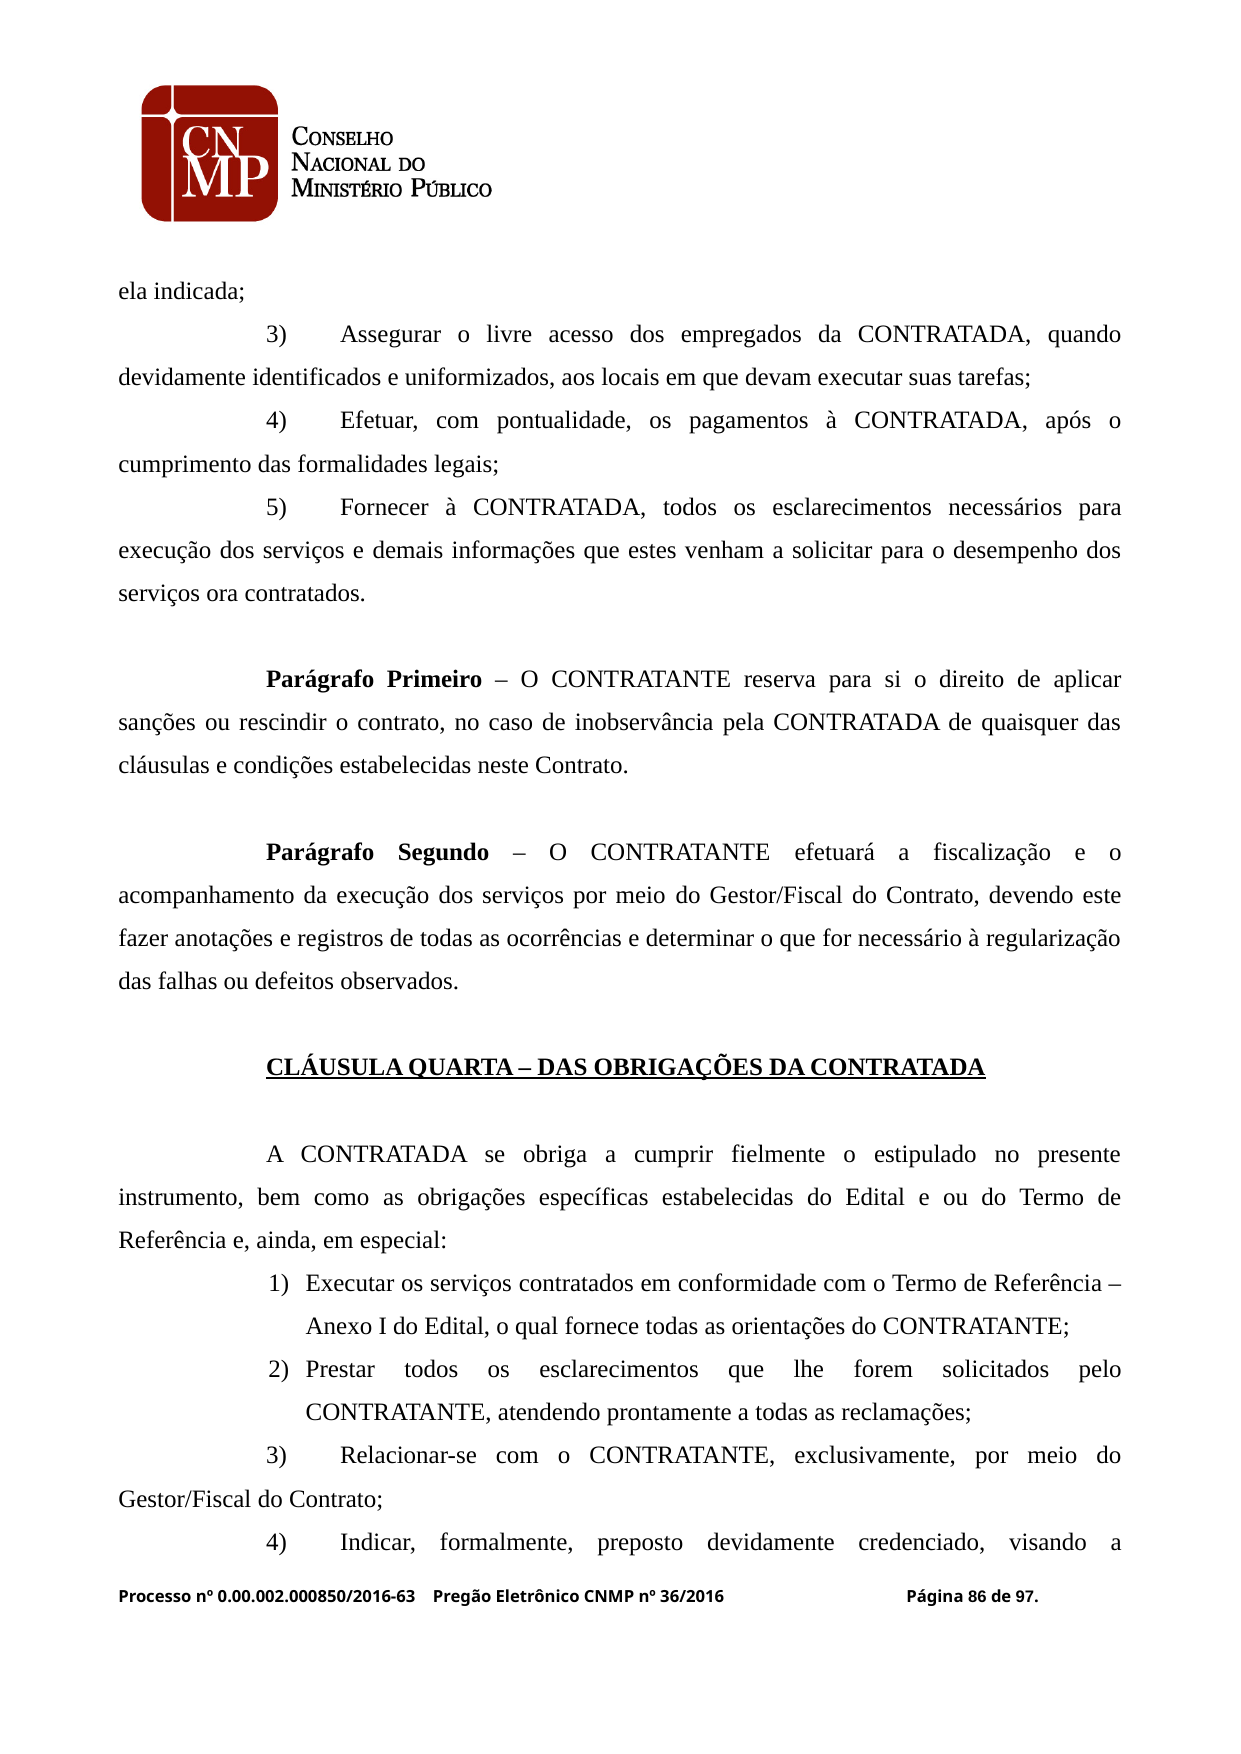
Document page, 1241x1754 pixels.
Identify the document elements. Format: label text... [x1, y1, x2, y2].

list ela indicada; [118, 276, 1122, 305]
list Indicar, formalmente, preposto devidamente credenciado, visando a [118, 1527, 1122, 1556]
text CLÁUSULA QUARTA – DAS OBRIGAÇÕES DA CONTRATADA [118, 1052, 1122, 1081]
list Efetuar, com pontualidade, os pagamentos à CONTRATADA, após o cumprimento das formalidades legais; [118, 406, 1122, 477]
list Executar os serviços contratados em conformidade com o Termo de Referência – Anexo I do Edital, o qual fornece todas as orientações do CONTRATANTE; [268, 1268, 1122, 1340]
list Fornecer à CONTRATADA, todos os esclarecimentos necessários para execução dos serviços e demais informações que estes venham a solicitar para o desempenho dos serviços ora contratados. [118, 492, 1122, 607]
picture [118, 63, 507, 243]
list Assegurar o livre acesso dos empregados da CONTRATADA, quando devidamente identificados e uniformizados, aos locais em que devam executar suas tarefas; [118, 319, 1122, 391]
text Parágrafo Primeiro – O CONTRATANTE reserva para si o direito de aplicar sanções ou rescindir o contrato, no caso de inobservância pela CONTRATADA de quaisquer das cláusulas e condições estabelecidas neste Contrato. [118, 664, 1122, 779]
text A CONTRATADA se obriga a cumprir fielmente o estipulado no presente instrumento, bem como as obrigações específicas estabelecidas do Edital e ou do Termo de Referência e, ainda, em especial: [118, 1139, 1122, 1254]
list Prestar todos os esclarecimentos que lhe forem solicitados pelo CONTRATANTE, atendendo prontamente a todas as reclamações; [268, 1354, 1122, 1426]
list Relacionar-se com o CONTRATANTE, exclusivamente, por meio do Gestor/Fiscal do Contrato; [118, 1441, 1122, 1512]
text Parágrafo Segundo – O CONTRATANTE efetuará a fiscalização e o acompanhamento da execução dos serviços por meio do Gestor/Fiscal do Contrato, devendo este fazer anotações e registros de todas as ocorrências e determinar o que for necessário à regularização das falhas ou defeitos observados. [118, 837, 1122, 995]
